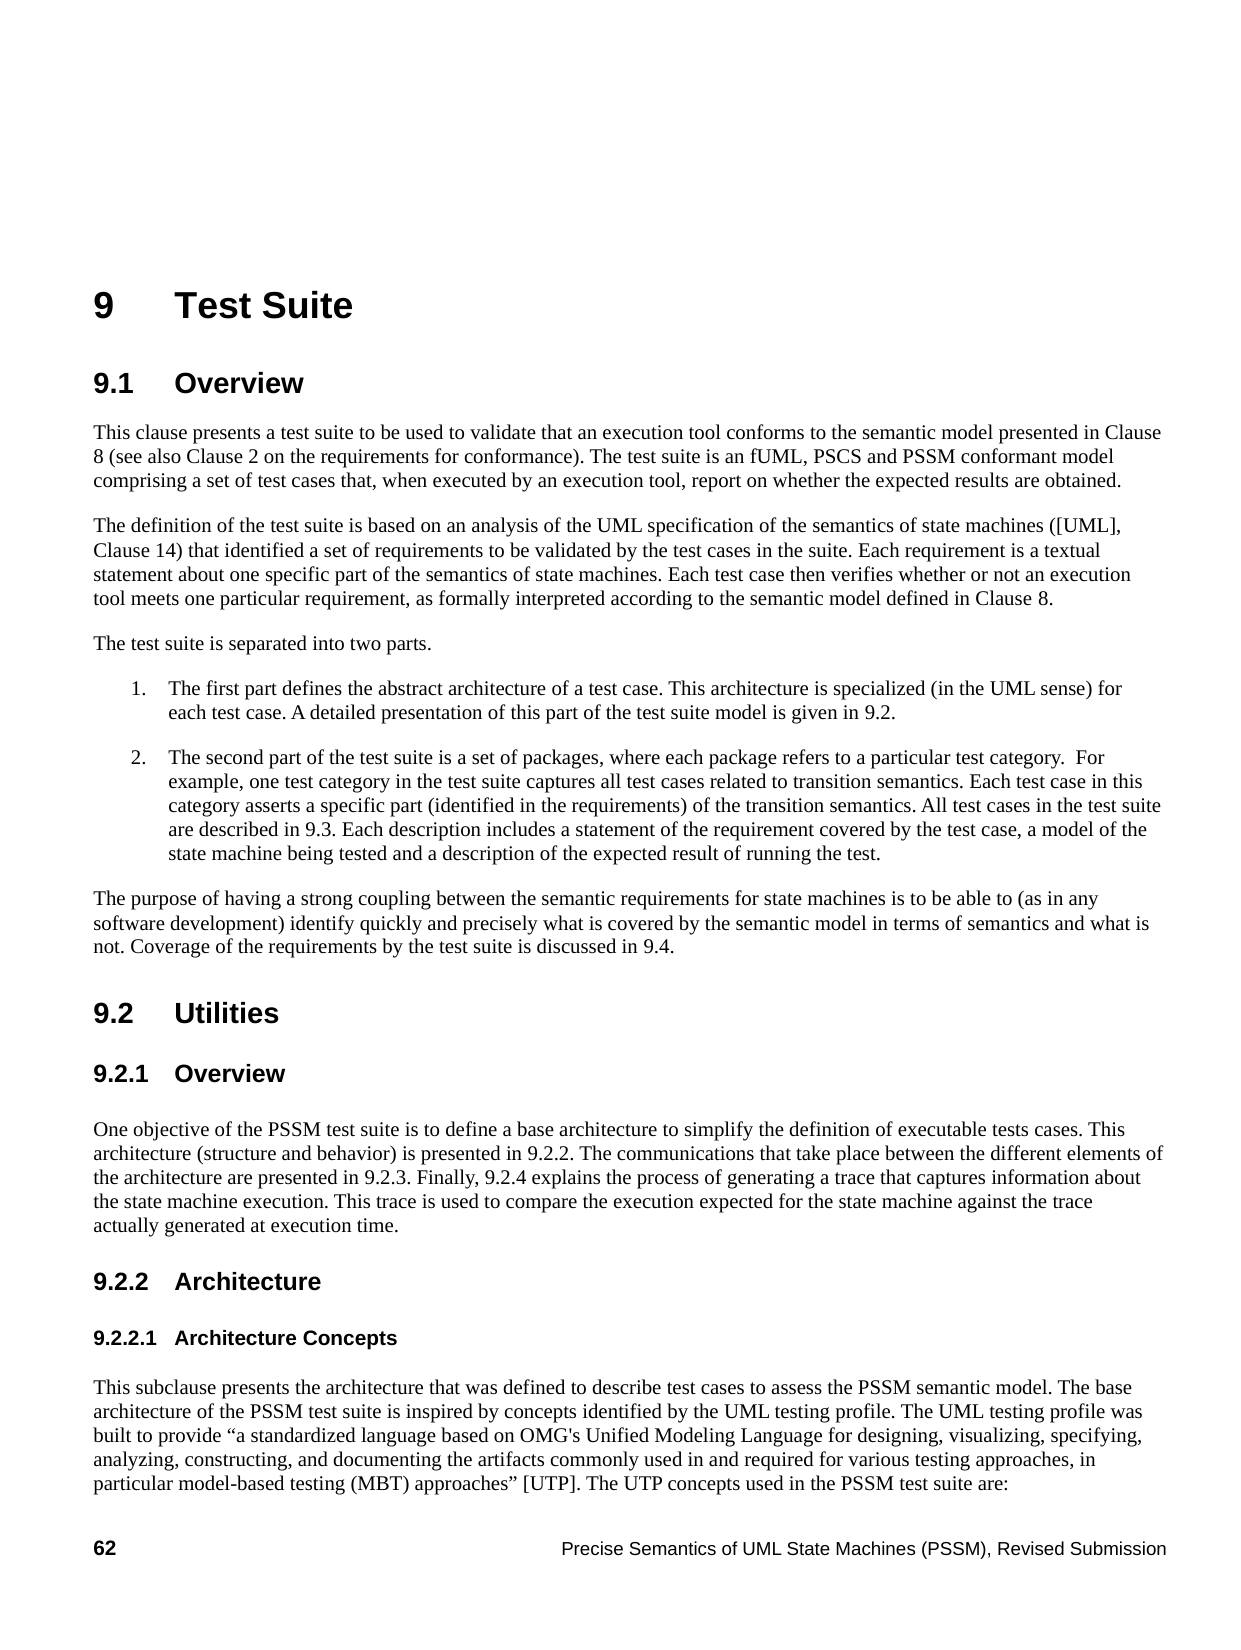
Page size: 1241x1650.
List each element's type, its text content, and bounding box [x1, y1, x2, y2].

subtitle Overview [93, 364, 1164, 399]
text This clause presents a test suite to be used to validate that an execution tool conforms to the semantic model presented in Clause 8 (see also Clause 2 on the requirements for conformance). The test suite is an fUML, PSCS and PSSM conformant model comprising a set of test cases that, when executed by an execution tool, report on whether the expected results are obtained. [93, 420, 1164, 492]
subtitle Overview [93, 1058, 1164, 1088]
subtitle Architecture Concepts [93, 1325, 1164, 1350]
subtitle Test Suite [93, 283, 1164, 326]
text This subclause presents the architecture that was defined to describe test cases to assess the PSSM semantic model. The base architecture of the PSSM test suite is inspired by concepts identified by the UML testing profile. The UML testing profile was built to provide “a standardized language based on OMG's Unified Modeling Language for designing, visualizing, specifying, analyzing, constructing, and documenting the artifacts commonly used in and required for various testing approaches, in particular model-based testing (MBT) approaches” [UTP]. The UTP concepts used in the PSSM test suite are: [93, 1375, 1164, 1495]
subtitle Architecture [93, 1266, 1164, 1296]
list The second part of the test suite is a set of packages, where each package refers to a particular test category. For example, one test category in the test suite captures all test cases related to transition semantics. Each test case in this category asserts a specific part (identified in the requirements) of the transition semantics. All test cases in the test suite are described in 9.3. Each description includes a statement of the requirement covered by the test case, a model of the state machine being tested and a description of the expected result of running the test. [131, 745, 1164, 865]
subtitle Utilities [93, 994, 1164, 1029]
text The definition of the test suite is based on an analysis of the UML specification of the semantics of state machines ([UML], Clause 14) that identified a set of requirements to be validated by the test cases in the suite. Each requirement is a textual statement about one specific part of the semantics of state machines. Each test case then verifies whether or not an execution tool meets one particular requirement, as formally interpreted according to the semantic model defined in Clause 8. [93, 513, 1164, 610]
text One objective of the PSSM test suite is to define a base architecture to simplify the definition of executable tests cases. This architecture (structure and behavior) is presented in 9.2.2. The communications that take place between the different elements of the architecture are presented in 9.2.3. Finally, 9.2.4 explains the process of generating a trace that captures information about the state machine execution. This trace is used to compare the execution expected for the state machine against the trace actually generated at execution time. [93, 1117, 1164, 1237]
list The first part defines the abstract architecture of a test case. This architecture is specialized (in the UML sense) for each test case. A detailed presentation of this part of the test suite model is given in 9.2. [131, 676, 1164, 724]
text The purpose of having a strong coupling between the semantic requirements for state machines is to be able to (as in any software development) identify quickly and precisely what is covered by the semantic model in terms of semantics and what is not. Coverage of the requirements by the test suite is discussed in 9.4. [93, 886, 1164, 958]
text The test suite is separated into two parts. [93, 631, 1164, 655]
